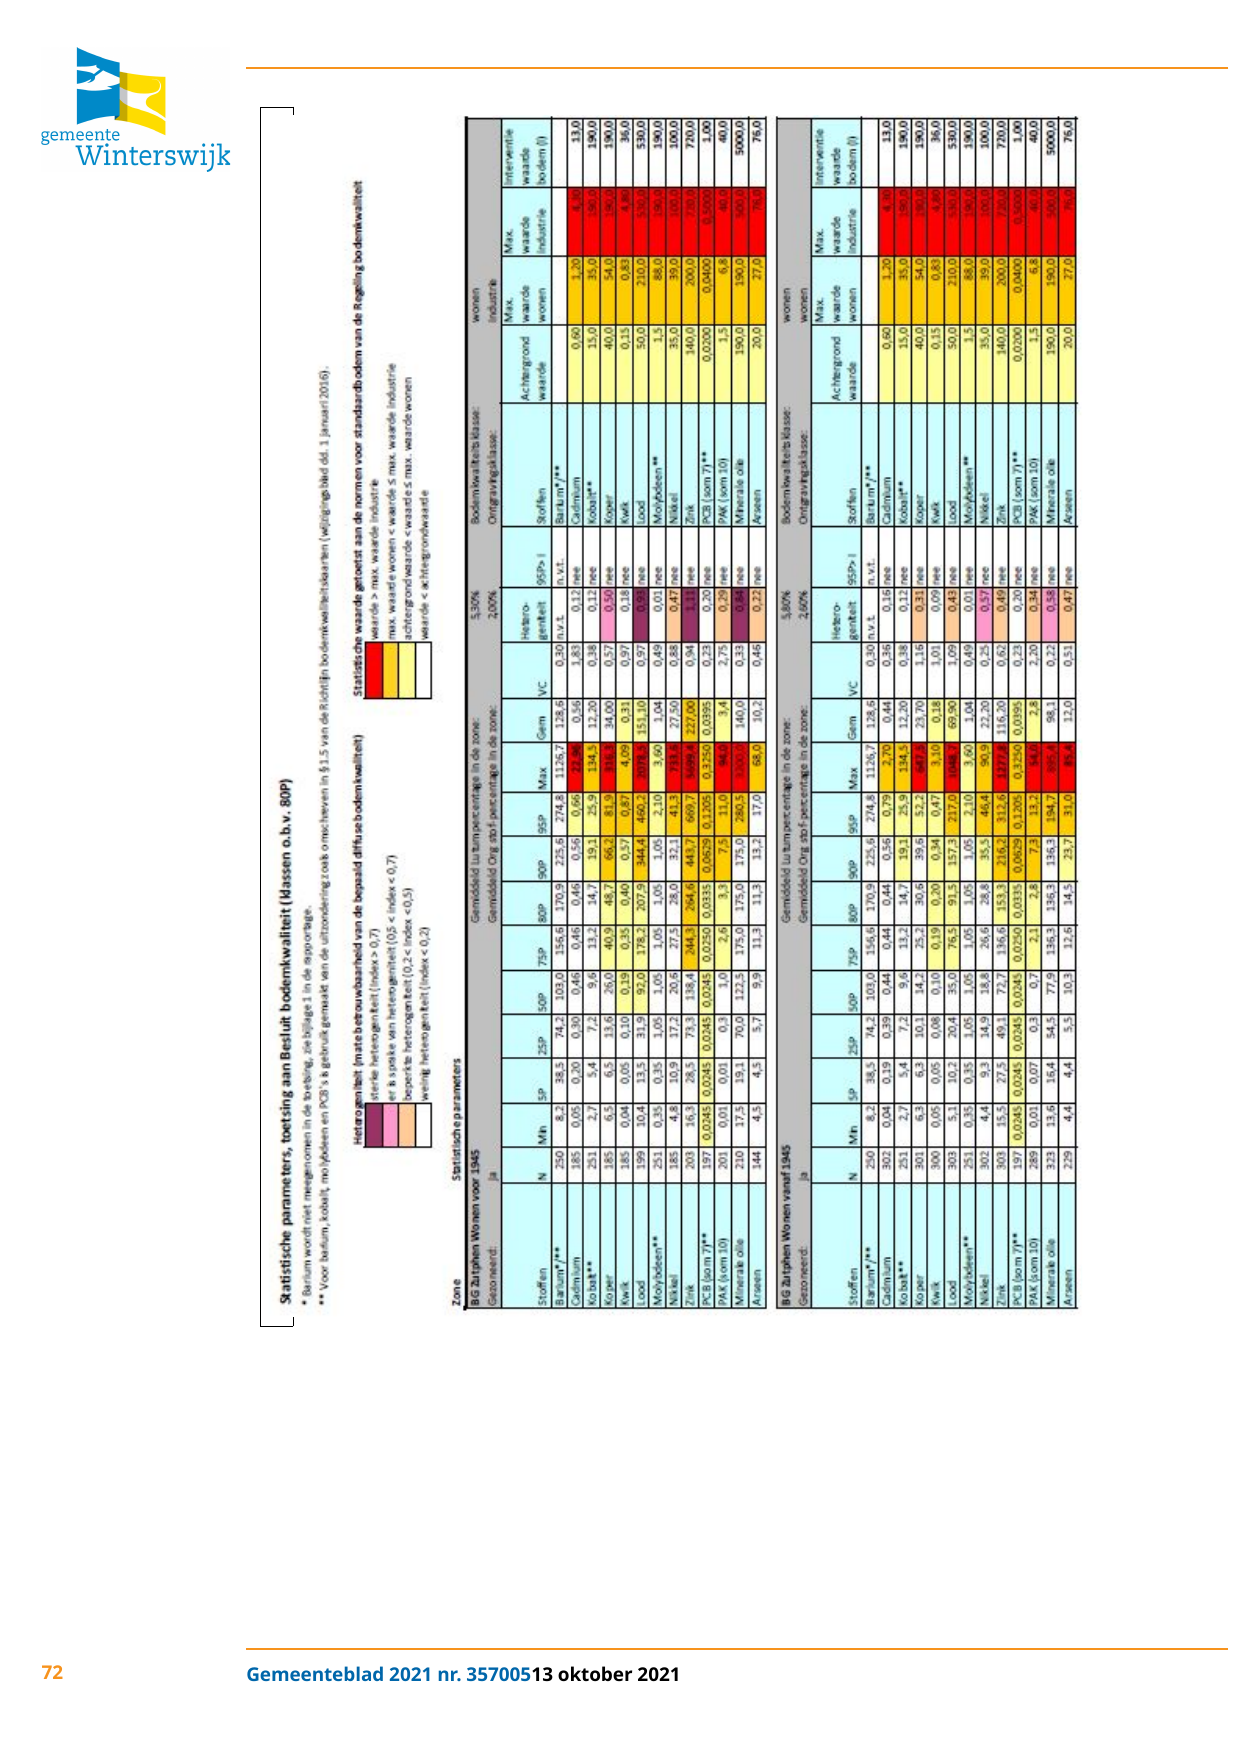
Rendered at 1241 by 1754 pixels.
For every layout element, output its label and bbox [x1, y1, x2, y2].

picture [225, 153, 231, 162]
picture [268, 115, 1083, 1317]
picture [41, 47, 231, 172]
